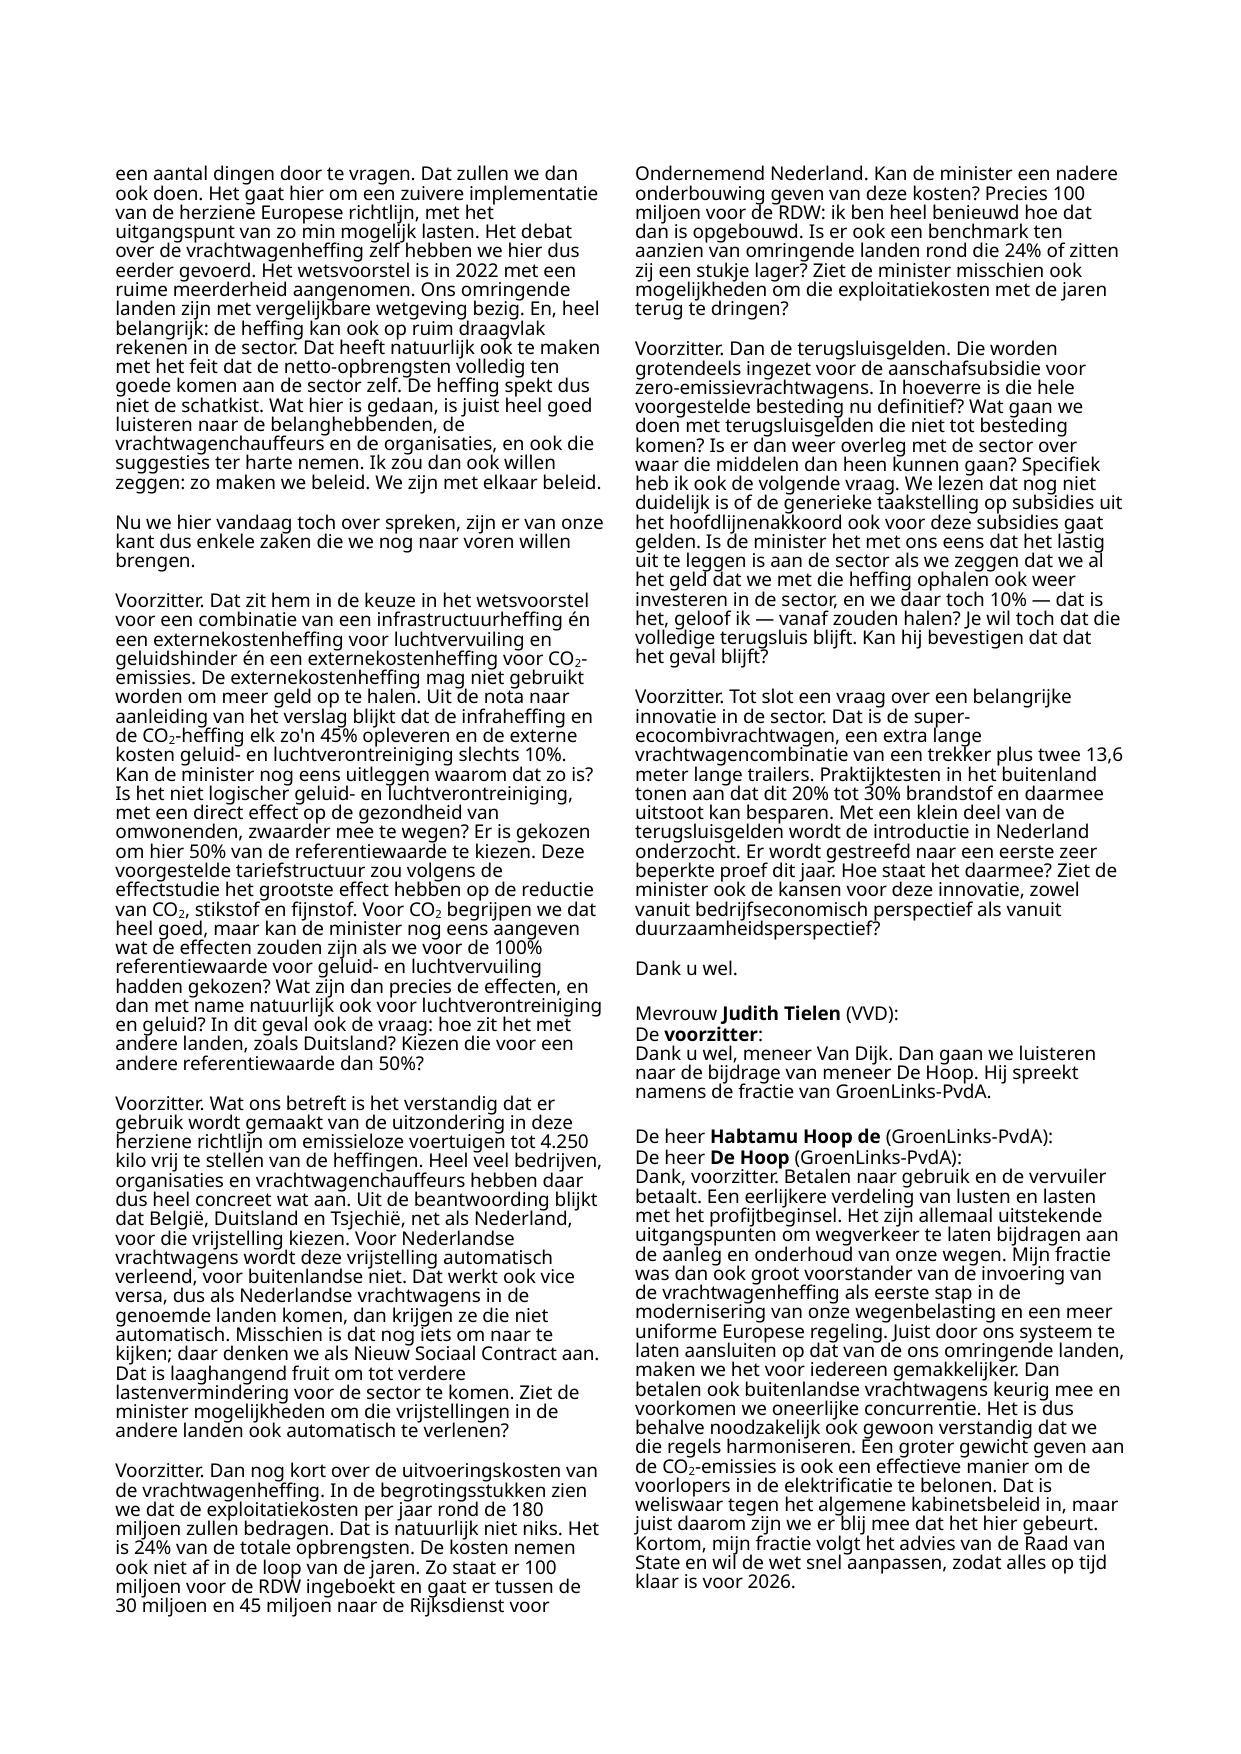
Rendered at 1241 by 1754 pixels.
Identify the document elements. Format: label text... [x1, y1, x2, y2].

text Nu we hier vandaag toch over spreken, zijn er van onze kant dus enkele zaken die we nog naar voren willen brengen. [115, 514, 605, 571]
text Dank, voorzitter. Betalen naar gebruik en de vervuiler betaalt. Een eerlijkere verdeling van lusten en lasten met het profijtbeginsel. Het zijn allemaal uitstekende uitgangspunten om wegverkeer te laten bijdragen aan de aanleg en onderhoud van onze wegen. Mijn fractie was dan ook groot voorstander van de invoering van de vrachtwagenheffing als eerste stap in de modernisering van onze wegenbelasting en een meer uniforme Europese regeling. Juist door ons systeem te laten aansluiten op dat van de ons omringende landen, maken we het voor iedereen gemakkelijker. Dan betalen ook buitenlandse vrachtwagens keurig mee en voorkomen we oneerlijke concurrentie. Het is dus behalve noodzakelijk ook gewoon verstandig dat we die regels harmoniseren. Een groter gewicht geven aan de CO2-emissies is ook een effectieve manier om de voorlopers in de elektrificatie te belonen. Dat is weliswaar tegen het algemene kabinetsbeleid in, maar juist daarom zijn we er blij mee dat het hier gebeurt. Kortom, mijn fractie volgt het advies van de Raad van State en wil de wet snel aanpassen, zodat alles op tijd klaar is voor 2026. [635, 1168, 1125, 1592]
text Voorzitter. Dan nog kort over de uitvoeringskosten van de vrachtwagenheffing. In de begrotingsstukken zien we dat de exploitatiekosten per jaar rond de 180 miljoen zullen bedragen. Dat is natuurlijk niet niks. Het is 24% van de totale opbrengsten. De kosten nemen ook niet af in de loop van de jaren. Zo staat er 100 miljoen voor de RDW ingeboekt en gaat er tussen de 30 miljoen en 45 miljoen naar de Rijksdienst voor [115, 1462, 605, 1616]
text De voorzitter: [635, 1026, 1125, 1045]
text Mevrouw Judith Tielen (VVD): [635, 1000, 1125, 1026]
text Voorzitter. Wat ons betreft is het verstandig dat er gebruik wordt gemaakt van de uitzondering in deze herziene richtlijn om emissieloze voertuigen tot 4.250 kilo vrij te stellen van de heffingen. Heel veel bedrijven, organisaties en vrachtwagenchauffeurs hebben daar dus heel concreet wat aan. Uit de beantwoording blijkt dat België, Duitsland en Tsjechië, net als Nederland, voor die vrijstelling kiezen. Voor Nederlandse vrachtwagens wordt deze vrijstelling automatisch verleend, voor buitenlandse niet. Dat werkt ook vice versa, dus als Nederlandse vrachtwagens in de genoemde landen komen, dan krijgen ze die niet automatisch. Misschien is dat nog iets om naar te kijken; daar denken we als Nieuw Sociaal Contract aan. Dat is laaghangend fruit om tot verdere lastenvermindering voor de sector te komen. Ziet de minister mogelijkheden om die vrijstellingen in de andere landen ook automatisch te verlenen? [115, 1095, 605, 1442]
text De heer Habtamu Hoop de (GroenLinks-PvdA): [635, 1123, 1125, 1149]
text Dank u wel. [635, 960, 1125, 979]
text Voorzitter. Dan de terugsluisgelden. Die worden grotendeels ingezet voor de aanschafsubsidie voor zero-emissievrachtwagens. In hoeverre is die hele voorgestelde besteding nu definitief? Wat gaan we doen met terugsluisgelden die niet tot besteding komen? Is er dan weer overleg met de sector over waar die middelen dan heen kunnen gaan? Specifiek heb ik ook de volgende vraag. We lezen dat nog niet duidelijk is of de generieke taakstelling op subsidies uit het hoofdlijnenakkoord ook voor deze subsidies gaat gelden. Is de minister het met ons eens dat het lastig uit te leggen is aan de sector als we zeggen dat we al het geld dat we met die heffing ophalen ook weer investeren in de sector, en we daar toch 10% — dat is het, geloof ik — vanaf zouden halen? Je wil toch dat die volledige terugsluis blijft. Kan hij bevestigen dat dat het geval blijft? [635, 340, 1125, 668]
text Dank u wel, meneer Van Dijk. Dan gaan we luisteren naar de bijdrage van meneer De Hoop. Hij spreekt namens de fractie van GroenLinks-PvdA. [635, 1045, 1125, 1103]
text een aantal dingen door te vragen. Dat zullen we dan ook doen. Het gaat hier om een zuivere implementatie van de herziene Europese richtlijn, met het uitgangspunt van zo min mogelijk lasten. Het debat over de vrachtwagenheffing zelf hebben we hier dus eerder gevoerd. Het wetsvoorstel is in 2022 met een ruime meerderheid aangenomen. Ons omringende landen zijn met vergelijkbare wetgeving bezig. En, heel belangrijk: de heffing kan ook op ruim draagvlak rekenen in de sector. Dat heeft natuurlijk ook te maken met het feit dat de netto-opbrengsten volledig ten goede komen aan de sector zelf. De heffing spekt dus niet de schatkist. Wat hier is gedaan, is juist heel goed luisteren naar de belanghebbenden, de vrachtwagenchauffeurs en de organisaties, en ook die suggesties ter harte nemen. Ik zou dan ook willen zeggen: zo maken we beleid. We zijn met elkaar beleid. [115, 165, 605, 493]
text Ondernemend Nederland. Kan de minister een nadere onderbouwing geven van deze kosten? Precies 100 miljoen voor de RDW: ik ben heel benieuwd hoe dat dan is opgebouwd. Is er ook een benchmark ten aanzien van omringende landen rond die 24% of zitten zij een stukje lager? Ziet de minister misschien ook mogelijkheden om die exploitatiekosten met de jaren terug te dringen? [635, 165, 1125, 319]
text Voorzitter. Tot slot een vraag over een belangrijke innovatie in de sector. Dat is de super-ecocombivrachtwagen, een extra lange vrachtwagencombinatie van een trekker plus twee 13,6 meter lange trailers. Praktijktesten in het buitenland tonen aan dat dit 20% tot 30% brandstof en daarmee uitstoot kan besparen. Met een klein deel van de terugsluisgelden wordt de introductie in Nederland onderzocht. Er wordt gestreefd naar een eerste zeer beperkte proef dit jaar. Hoe staat het daarmee? Ziet de minister ook de kansen voor deze innovatie, zowel vanuit bedrijfseconomisch perspectief als vanuit duurzaamheidsperspectief? [635, 688, 1125, 939]
text De heer De Hoop (GroenLinks-PvdA): [635, 1149, 1125, 1168]
text Voorzitter. Dat zit hem in de keuze in het wetsvoorstel voor een combinatie van een infrastructuurheffing én een externekostenheffing voor luchtvervuiling en geluidshinder én een externekostenheffing voor CO2-emissies. De externekostenheffing mag niet gebruikt worden om meer geld op te halen. Uit de nota naar aanleiding van het verslag blijkt dat de infraheffing en de CO2-heffing elk zo'n 45% opleveren en de externe kosten geluid- en luchtverontreiniging slechts 10%. Kan de minister nog eens uitleggen waarom dat zo is? Is het niet logischer geluid- en luchtverontreiniging, met een direct effect op de gezondheid van omwonenden, zwaarder mee te wegen? Er is gekozen om hier 50% van de referentiewaarde te kiezen. Deze voorgestelde tariefstructuur zou volgens de effectstudie het grootste effect hebben op de reductie van CO2, stikstof en fijnstof. Voor CO2 begrijpen we dat heel goed, maar kan de minister nog eens aangeven wat de effecten zouden zijn als we voor de 100% referentiewaarde voor geluid- en luchtvervuiling hadden gekozen? Wat zijn dan precies de effecten, en dan met name natuurlijk ook voor luchtverontreiniging en geluid? In dit geval ook de vraag: hoe zit het met andere landen, zoals Duitsland? Kiezen die voor een andere referentiewaarde dan 50%? [115, 592, 605, 1074]
